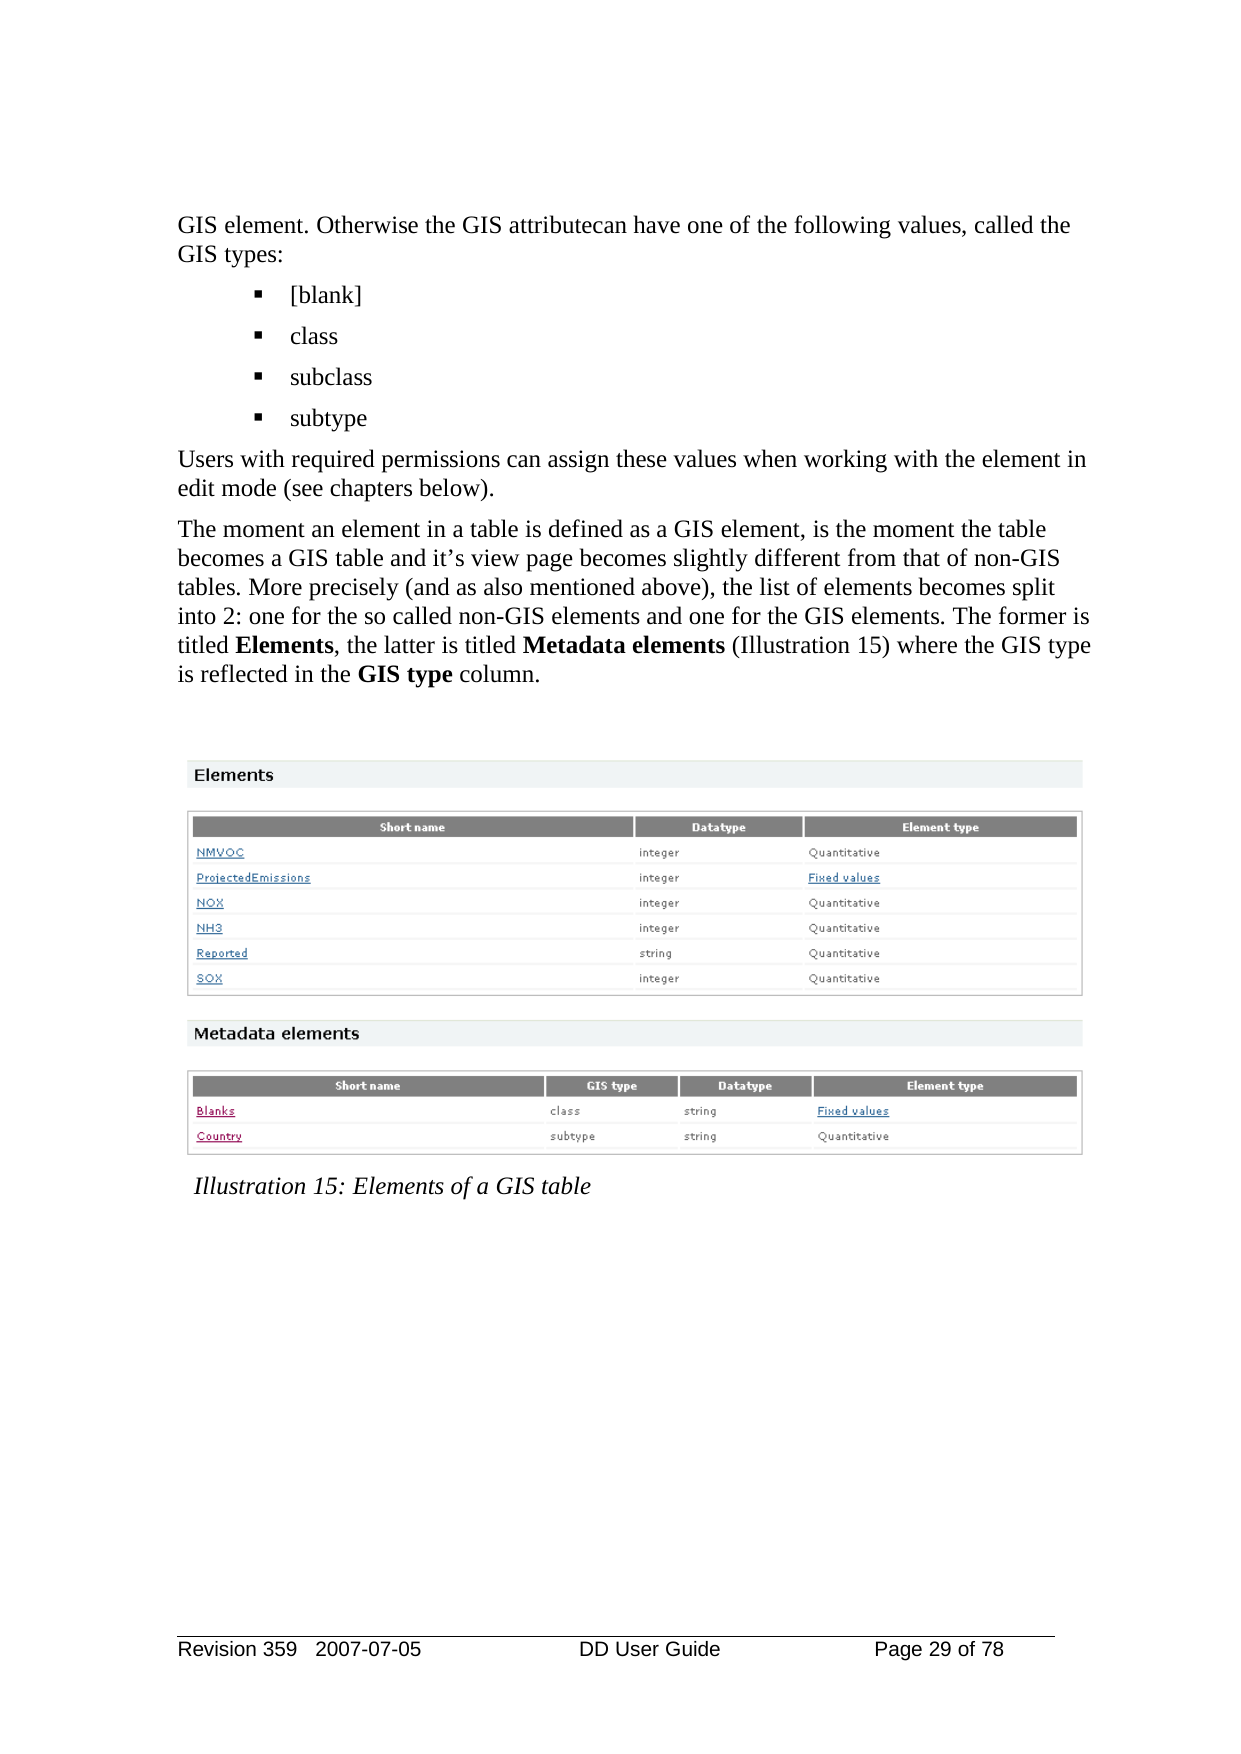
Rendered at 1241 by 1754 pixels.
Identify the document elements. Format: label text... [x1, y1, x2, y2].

text The moment an element in a table is defined as a GIS element, is the moment the table becomes a GIS table and it’s view page becomes slightly different from that of non-GIS tables. More precisely (and as also mentioned above), the list of elements becomes split into 2: one for the so called non-GIS elements and one for the GIS elements. The former is titled Elements, the latter is titled Metadata elements (Illustration 15) where the GIS type is reflected in the GIS type column. [177, 513, 1092, 688]
list subtype [252, 403, 1092, 432]
picture [177, 749, 1093, 1171]
list class [252, 321, 1092, 350]
text Illustration 15: Elements of a GIS table [194, 1171, 1076, 1200]
text GIS element. Otherwise the GIS attributecan have one of the following values, called the GIS types: [177, 210, 1092, 268]
list subclass [252, 362, 1092, 391]
text Users with required permissions can assign these values when working with the element in edit mode (see chapters below). [177, 443, 1092, 502]
list [blank] [252, 280, 1092, 309]
